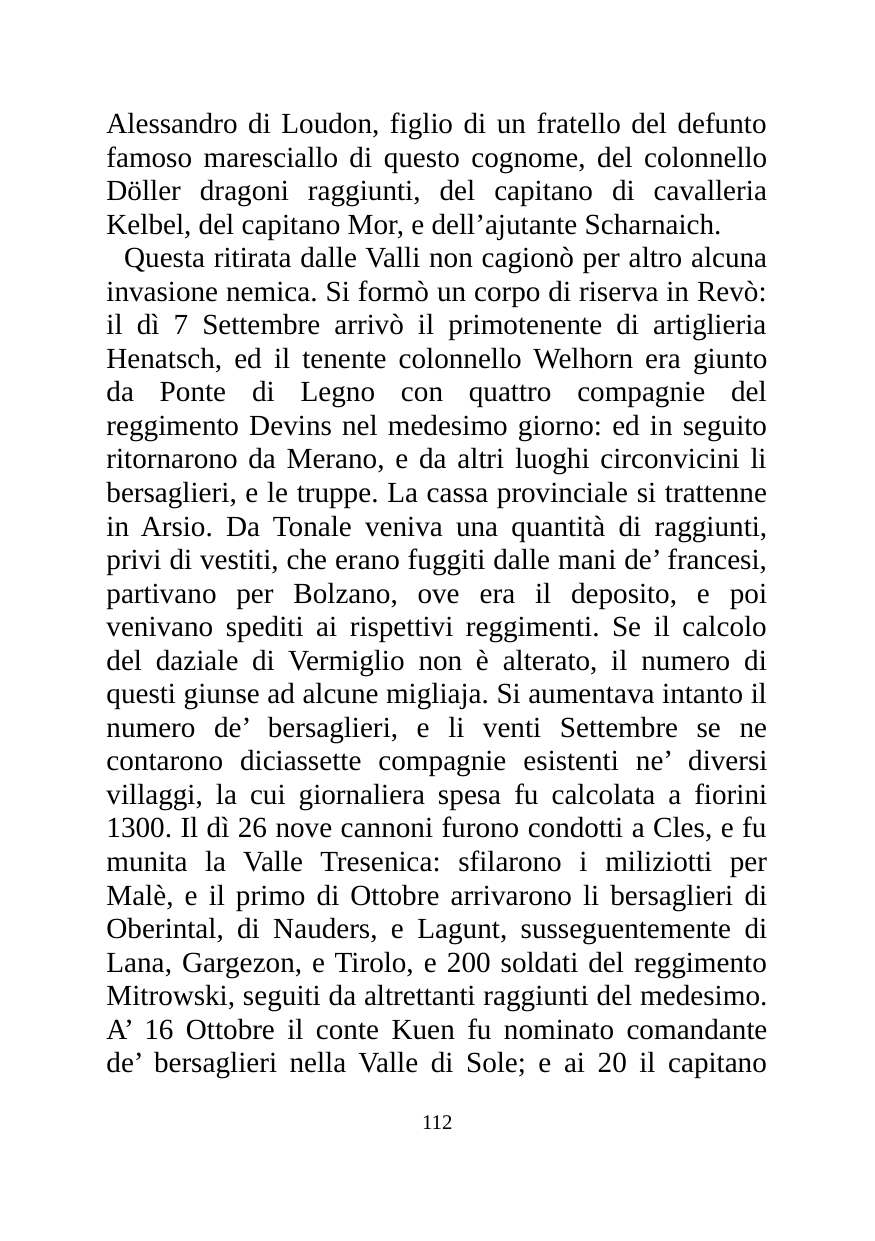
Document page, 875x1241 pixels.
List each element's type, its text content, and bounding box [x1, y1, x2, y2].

text Alessandro di Loudon, figlio di un fratello del defunto famoso maresciallo di questo cognome, del colonnello Döller dragoni raggiunti, del capitano di cavalleria Kelbel, del capitano Mor, e dell’ajutante Scharnaich. [106, 106, 768, 240]
text Questa ritirata dalle Valli non cagionò per altro alcuna invasione nemica. Si formò un corpo di riserva in Revò: il dì 7 Settembre arrivò il primotenente di artiglieria Henatsch, ed il tenente colonnello Welhorn era giunto da Ponte di Legno con quattro compagnie del reggimento Devins nel medesimo giorno: ed in seguito ritornarono da Merano, e da altri luoghi circonvicini li bersaglieri, e le truppe. La cassa provinciale si trattenne in Arsio. Da Tonale veniva una quantità di raggiunti, privi di vestiti, che erano fuggiti dalle mani de’ francesi, partivano per Bolzano, ove era il deposito, e poi venivano spediti ai rispettivi reggimenti. Se il calcolo del daziale di Vermiglio non è alterato, il numero di questi giunse ad alcune migliaja. Si aumentava intanto il numero de’ bersaglieri, e li venti Settembre se ne contarono diciassette compagnie esistenti ne’ diversi villaggi, la cui giornaliera spesa fu calcolata a fiorini 1300. Il dì 26 nove cannoni furono condotti a Cles, e fu munita la Valle Tresenica: sfilarono i miliziotti per Malè, e il primo di Ottobre arrivarono li bersaglieri di Oberintal, di Nauders, e Lagunt, susseguentemente di Lana, Gargezon, e Tirolo, e 200 soldati del reggimento Mitrowski, seguiti da altrettanti raggiunti del medesimo. A’ 16 Ottobre il conte Kuen fu nominato comandante de’ bersaglieri nella Valle di Sole; e ai 20 il capitano [106, 240, 768, 1079]
